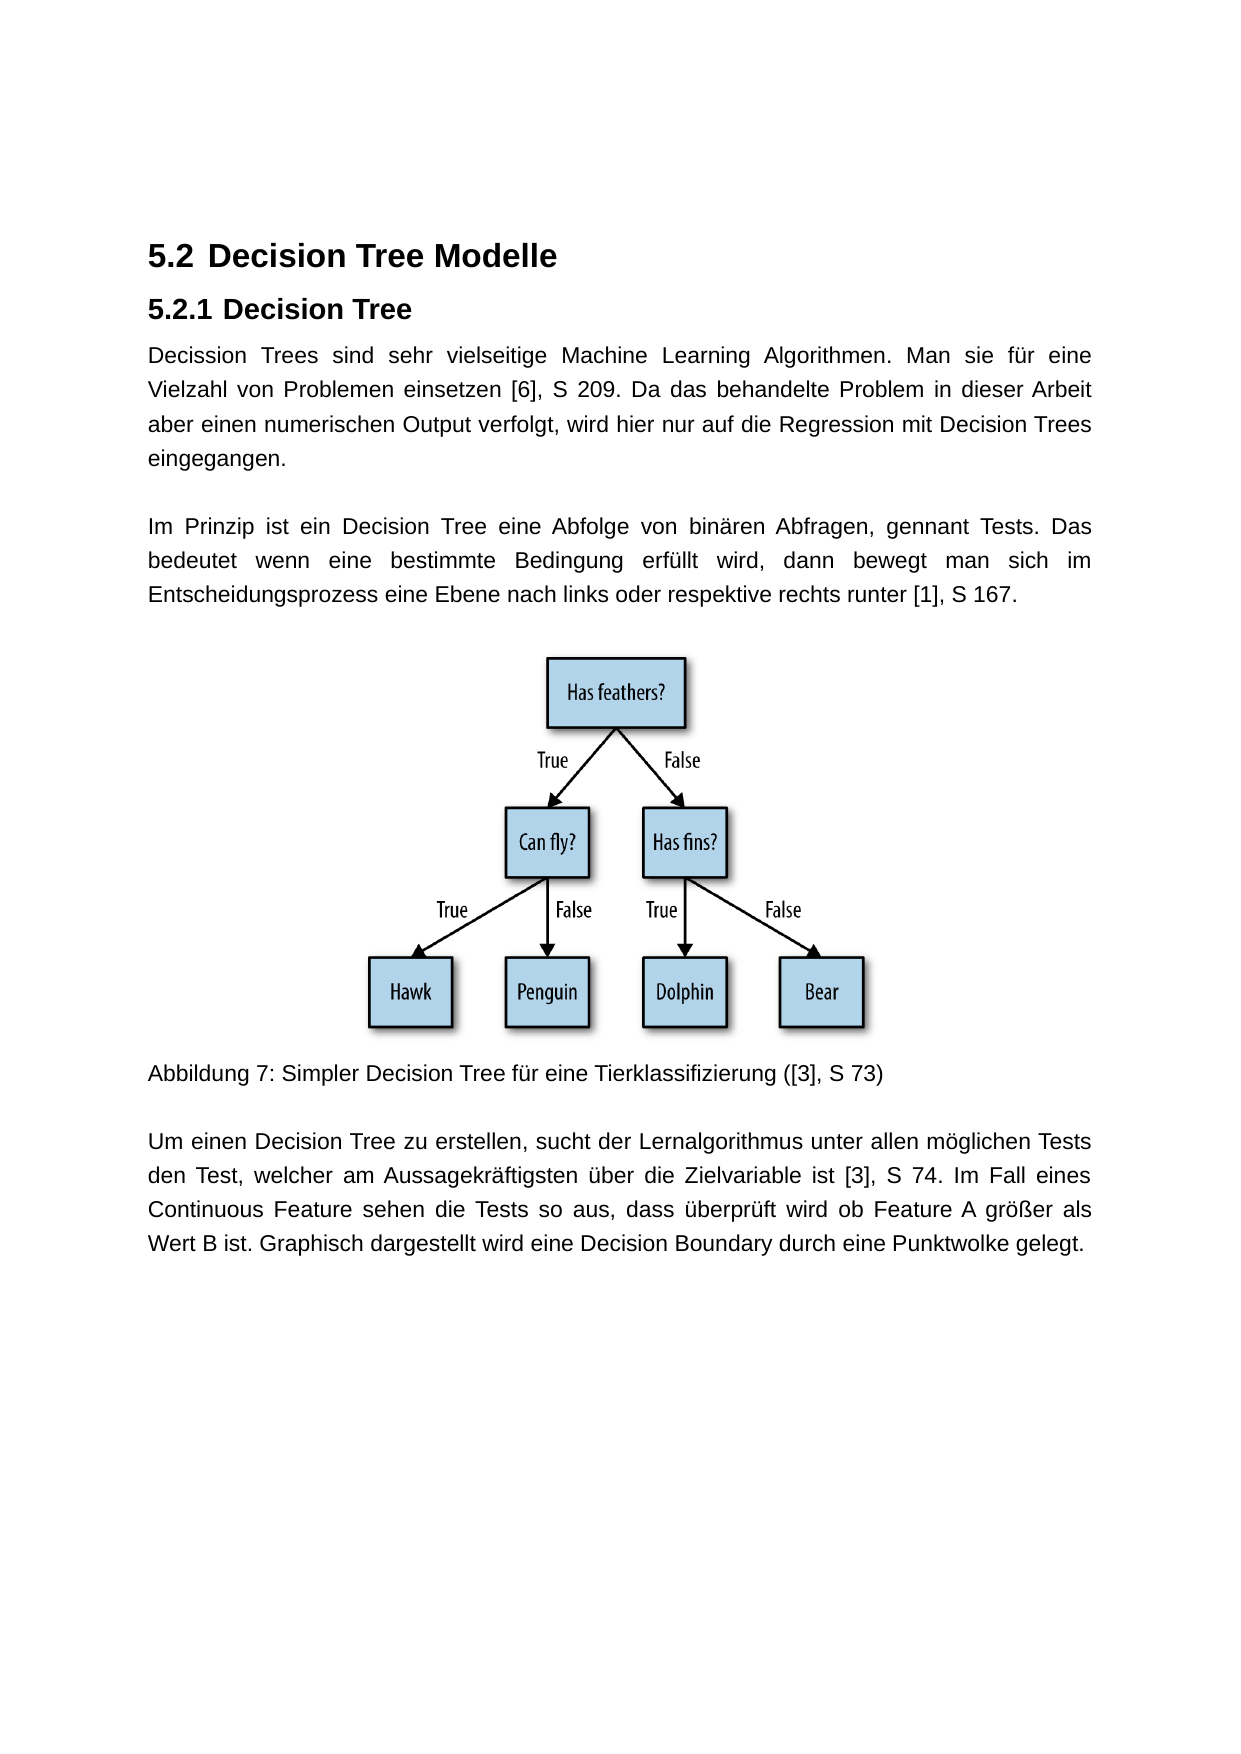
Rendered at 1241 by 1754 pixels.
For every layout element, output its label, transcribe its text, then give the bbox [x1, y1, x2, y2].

subtitle Decision Tree Modelle [148, 236, 1092, 275]
picture [360, 649, 880, 1044]
text Decission Trees sind sehr vielseitige Machine Learning Algorithmen. Man sie für eine Vielzahl von Problemen einsetzen [6], S 209. Da das behandelte Problem in dieser Arbeit aber einen numerischen Output verfolgt, wird hier nur auf die Regression mit Decision Trees eingegangen. [148, 342, 1092, 471]
text Abbildung 7: Simpler Decision Tree für eine Tierklassifizierung ([3], S 73) [148, 1044, 1092, 1086]
text Um einen Decision Tree zu erstellen, sucht der Lernalgorithmus unter allen möglichen Tests den Test, welcher am Aussagekräftigsten über die Zielvariable ist [3], S 74. Im Fall eines Continuous Feature sehen die Tests so aus, dass überprüft wird ob Feature A größer als Wert B ist. Graphisch dargestellt wird eine Decision Boundary durch eine Punktwolke gelegt. [148, 1128, 1092, 1257]
subtitle Decision Tree [148, 292, 1092, 326]
text Im Prinzip ist ein Decision Tree eine Abfolge von binären Abfragen, gennant Tests. Das bedeutet wenn eine bestimmte Bedingung erfüllt wird, dann bewegt man sich im Entscheidungsprozess eine Ebene nach links oder respektive rechts runter [1], S 167. [148, 513, 1092, 608]
